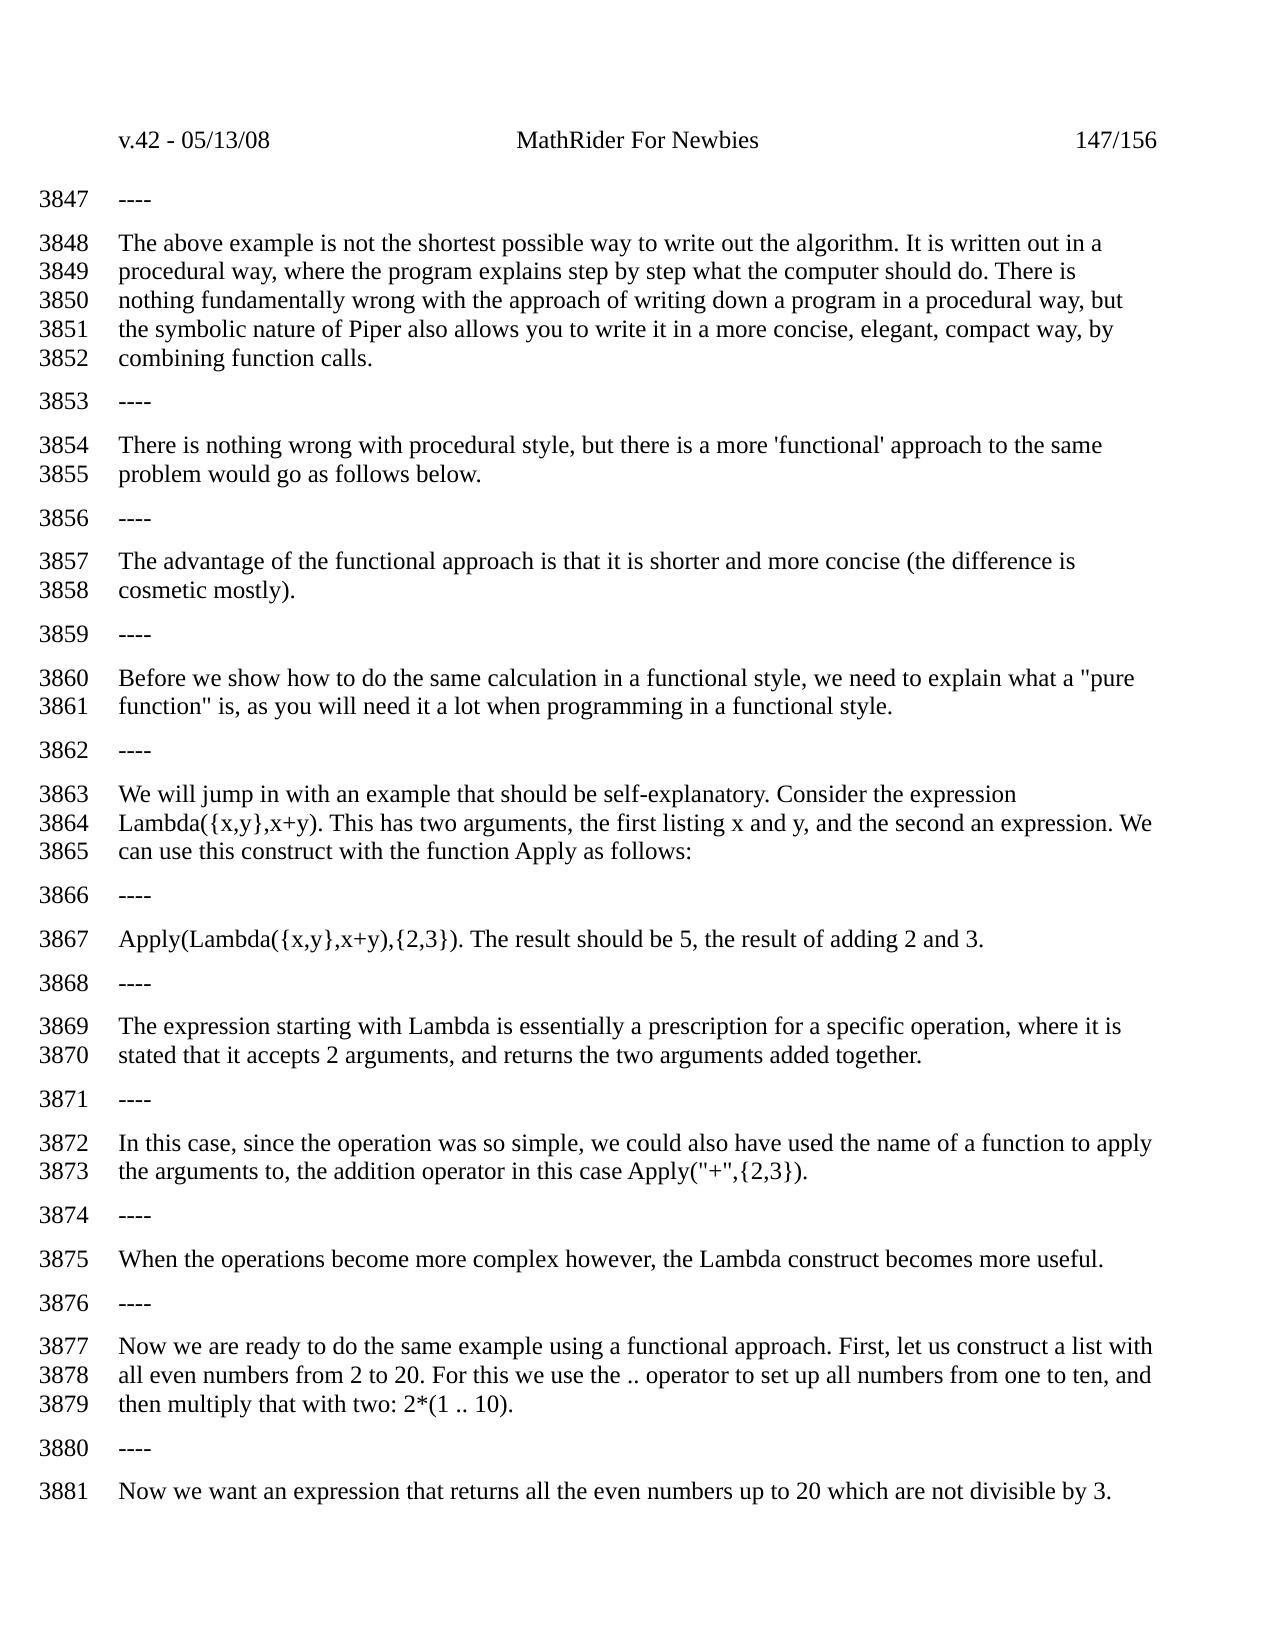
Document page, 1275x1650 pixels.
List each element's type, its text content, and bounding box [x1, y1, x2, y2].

text Apply(Lambda({x,y},x+y),{2,3}). The result should be 5, the result of adding 2 and 3. [118, 924, 1157, 953]
text Now we want an expression that returns all the even numbers up to 20 which are not divisible by 3. [118, 1476, 1157, 1505]
text ---- [118, 1200, 1157, 1229]
text The expression starting with Lambda is essentially a prescription for a specific operation, where it is stated that it accepts 2 arguments, and returns the two arguments added together. [118, 1011, 1157, 1069]
text ---- [118, 1288, 1157, 1316]
text Before we show how to do the same calculation in a functional style, we need to explain what a "pure function" is, as you will need it a lot when programming in a functional style. [118, 663, 1157, 720]
text ---- [118, 880, 1157, 909]
text There is nothing wrong with procedural style, but there is a more 'functional' approach to the same problem would go as follows below. [118, 430, 1157, 488]
text ---- [118, 1084, 1157, 1113]
text ---- [118, 735, 1157, 764]
text The above example is not the shortest possible way to write out the algorithm. It is written out in a procedural way, where the program explains step by step what the computer should do. There is nothing fundamentally wrong with the approach of writing down a program in a procedural way, but the symbolic nature of Piper also allows you to write it in a more concise, elegant, compact way, by combining function calls. [118, 228, 1157, 371]
text ---- [118, 619, 1157, 648]
text ---- [118, 503, 1157, 531]
text When the operations become more complex however, the Lambda construct becomes more useful. [118, 1244, 1157, 1273]
text Now we are ready to do the same example using a functional approach. First, let us construct a list with all even numbers from 2 to 20. For this we use the .. operator to set up all numbers from one to ten, and then multiply that with two: 2*(1 .. 10). [118, 1331, 1157, 1418]
text In this case, since the operation was so simple, we could also have used the name of a function to apply the arguments to, the addition operator in this case Apply("+",{2,3}). [118, 1128, 1157, 1185]
text We will jump in with an example that should be self-explanatory. Consider the expression Lambda({x,y},x+y). This has two arguments, the first listing x and y, and the second an expression. We can use this construct with the function Apply as follows: [118, 779, 1157, 865]
text The advantage of the functional approach is that it is shorter and more concise (the difference is cosmetic mostly). [118, 546, 1157, 604]
text ---- [118, 1433, 1157, 1461]
text ---- [118, 386, 1157, 415]
text ---- [118, 184, 1157, 213]
text ---- [118, 968, 1157, 996]
